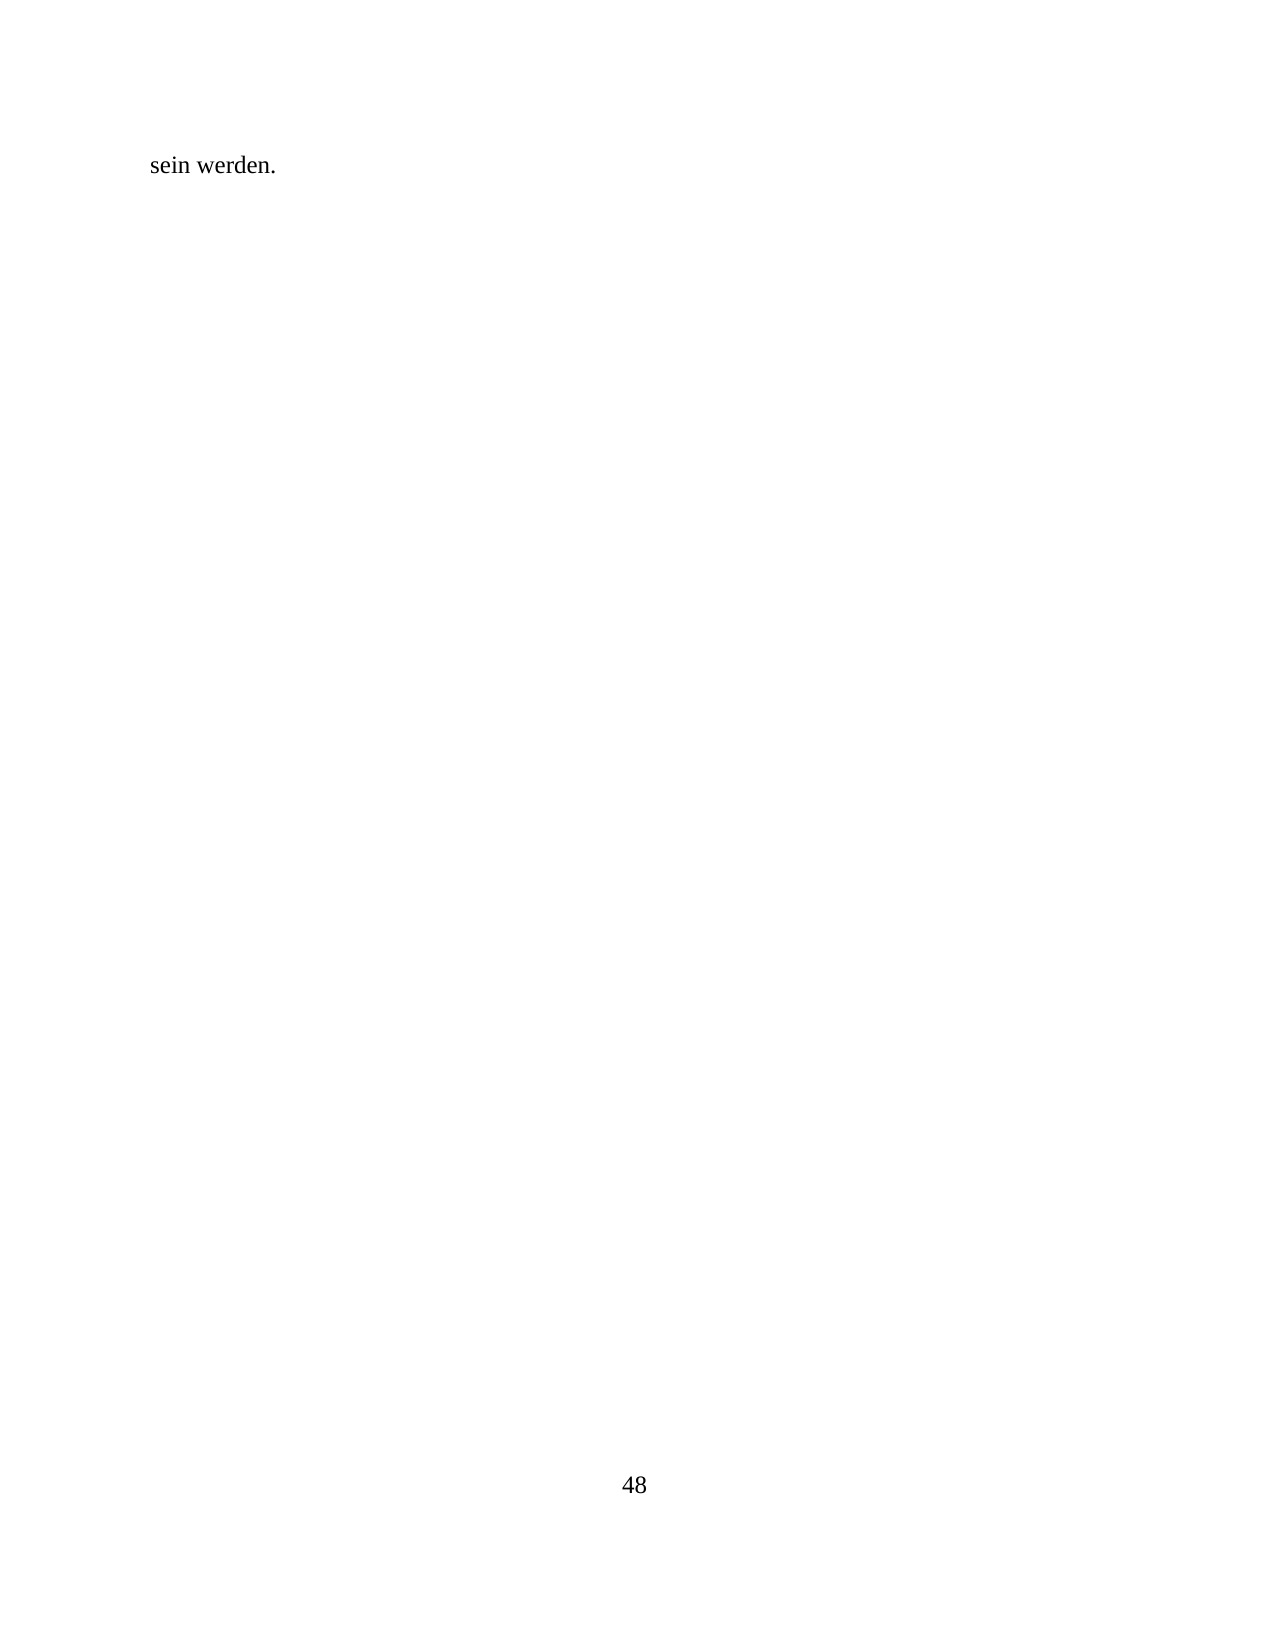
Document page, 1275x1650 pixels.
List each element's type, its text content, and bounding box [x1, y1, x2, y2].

text sein werden. [150, 150, 1125, 179]
